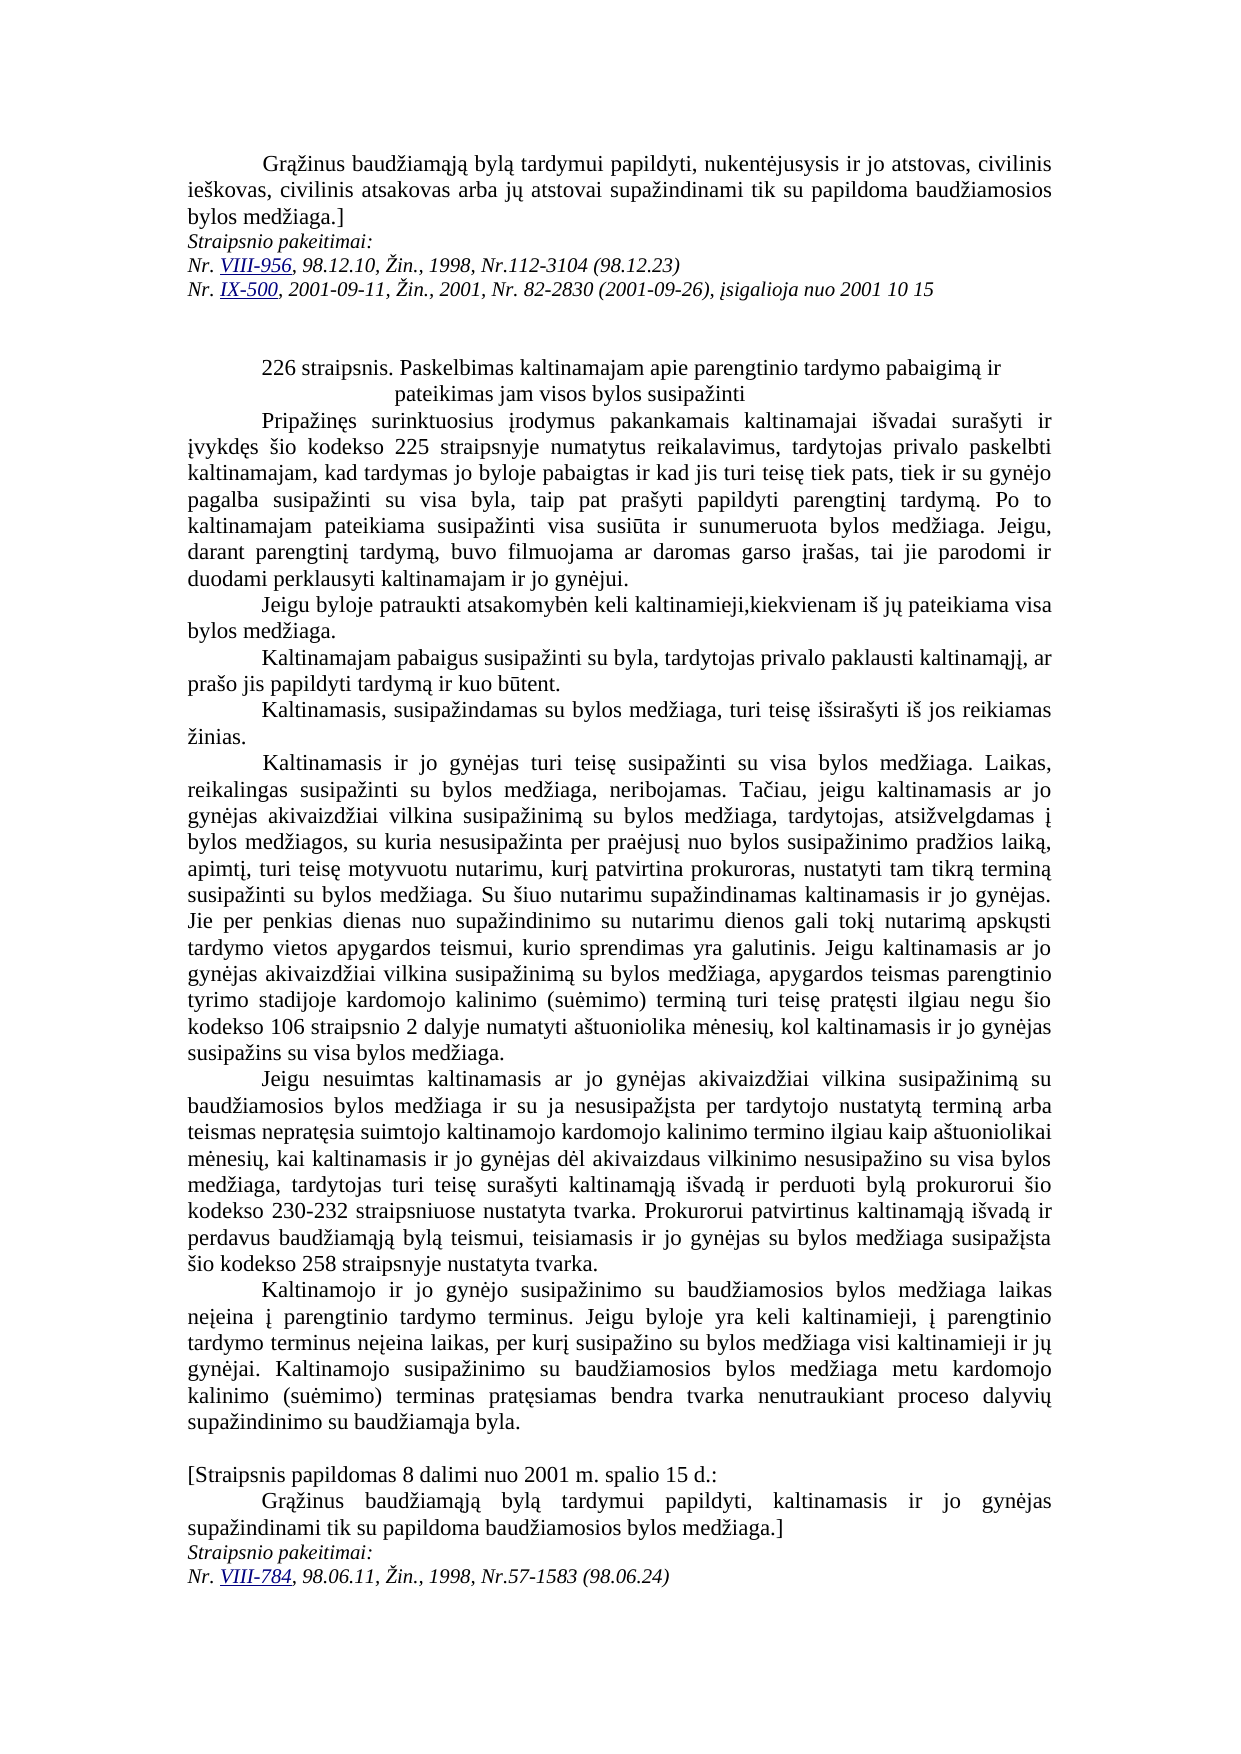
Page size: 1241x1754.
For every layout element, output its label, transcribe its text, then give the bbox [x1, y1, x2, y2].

text Nr. VIII-956, 98.12.10, Žin., 1998, Nr.112-3104 (98.12.23) [187, 253, 1053, 277]
text Jeigu nesuimtas kaltinamasis ar jo gynėjas akivaizdžiai vilkina susipažinimą su baudžiamosios bylos medžiaga ir su ja nesusipažįsta per tardytojo nustatytą terminą arba teismas nepratęsia suimtojo kaltinamojo kardomojo kalinimo termino ilgiau kaip aštuoniolikai mėnesių, kai kaltinamasis ir jo gynėjas dėl akivaizdaus vilkinimo nesusipažino su visa bylos medžiaga, tardytojas turi teisę surašyti kaltinamąją išvadą ir perduoti bylą prokurorui šio kodekso 230-232 straipsniuose nustatyta tvarka. Prokurorui patvirtinus kaltinamąją išvadą ir perdavus baudžiamąją bylą teismui, teisiamasis ir jo gynėjas su bylos medžiaga susipažįsta šio kodekso 258 straipsnyje nustatyta tvarka. [187, 1066, 1053, 1276]
text Nr. VIII-784, 98.06.11, Žin., 1998, Nr.57-1583 (98.06.24) [187, 1564, 1053, 1588]
text pateikimas jam visos bylos susipažinti [394, 380, 1053, 407]
text Pripažinęs surinktuosius įrodymus pakankamais kaltinamajai išvadai surašyti ir įvykdęs šio kodekso 225 straipsnyje numatytus reikalavimus, tardytojas privalo paskelbti kaltinamajam, kad tardymas jo byloje pabaigtas ir kad jis turi teisę tiek pats, tiek ir su gynėjo pagalba susipažinti su visa byla, taip pat prašyti papildyti parengtinį tardymą. Po to kaltinamajam pateikiama susipažinti visa susiūta ir sunumeruota bylos medžiaga. Jeigu, darant parengtinį tardymą, buvo filmuojama ar daromas garso įrašas, tai jie parodomi ir duodami perklausyti kaltinamajam ir jo gynėjui. [187, 407, 1053, 591]
text 226 straipsnis. Paskelbimas kaltinamajam apie parengtinio tardymo pabaigimą ir [261, 354, 1053, 380]
text Grąžinus baudžiamąją bylą tardymui papildyti, kaltinamasis ir jo gynėjas supažindinami tik su papildoma baudžiamosios bylos medžiaga.] [187, 1487, 1053, 1540]
text Straipsnio pakeitimai: [187, 1540, 1053, 1564]
text [Straipsnis papildomas 8 dalimi nuo 2001 m. spalio 15 d.: [187, 1461, 1053, 1487]
text Kaltinamasis, susipažindamas su bylos medžiaga, turi teisę išsirašyti iš jos reikiamas žinias. [187, 697, 1053, 749]
text Jeigu byloje patraukti atsakomybėn keli kaltinamieji,kiekvienam iš jų pateikiama visa bylos medžiaga. [187, 591, 1053, 644]
text Kaltinamasis ir jo gynėjas turi teisę susipažinti su visa bylos medžiaga. Laikas, reikalingas susipažinti su bylos medžiaga, neribojamas. Tačiau, jeigu kaltinamasis ar jo gynėjas akivaizdžiai vilkina susipažinimą su bylos medžiaga, tardytojas, atsižvelgdamas į bylos medžiagos, su kuria nesusipažinta per praėjusį nuo bylos susipažinimo pradžios laiką, apimtį, turi teisę motyvuotu nutarimu, kurį patvirtina prokuroras, nustatyti tam tikrą terminą susipažinti su bylos medžiaga. Su šiuo nutarimu supažindinamas kaltinamasis ir jo gynėjas. Jie per penkias dienas nuo supažindinimo su nutarimu dienos gali tokį nutarimą apskųsti tardymo vietos apygardos teismui, kurio sprendimas yra galutinis. Jeigu kaltinamasis ar jo gynėjas akivaizdžiai vilkina susipažinimą su bylos medžiaga, apygardos teismas parengtinio tyrimo stadijoje kardomojo kalinimo (suėmimo) terminą turi teisę pratęsti ilgiau negu šio kodekso 106 straipsnio 2 dalyje numatyti aštuoniolika mėnesių, kol kaltinamasis ir jo gynėjas susipažins su visa bylos medžiaga. [187, 749, 1053, 1066]
text Grąžinus baudžiamąją bylą tardymui papildyti, nukentėjusysis ir jo atstovas, civilinis ieškovas, civilinis atsakovas arba jų atstovai supažindinami tik su papildoma baudžiamosios bylos medžiaga.] [187, 150, 1053, 229]
text Nr. IX-500, 2001-09-11, Žin., 2001, Nr. 82-2830 (2001-09-26), įsigalioja nuo 2001 10 15 [187, 277, 1053, 301]
text Kaltinamajam pabaigus susipažinti su byla, tardytojas privalo paklausti kaltinamąjį, ar prašo jis papildyti tardymą ir kuo būtent. [187, 644, 1053, 697]
text Straipsnio pakeitimai: [187, 229, 1053, 253]
text Kaltinamojo ir jo gynėjo susipažinimo su baudžiamosios bylos medžiaga laikas neįeina į parengtinio tardymo terminus. Jeigu byloje yra keli kaltinamieji, į parengtinio tardymo terminus neįeina laikas, per kurį susipažino su bylos medžiaga visi kaltinamieji ir jų gynėjai. Kaltinamojo susipažinimo su baudžiamosios bylos medžiaga metu kardomojo kalinimo (suėmimo) terminas pratęsiamas bendra tvarka nenutraukiant proceso dalyvių supažindinimo su baudžiamąja byla. [187, 1276, 1053, 1434]
